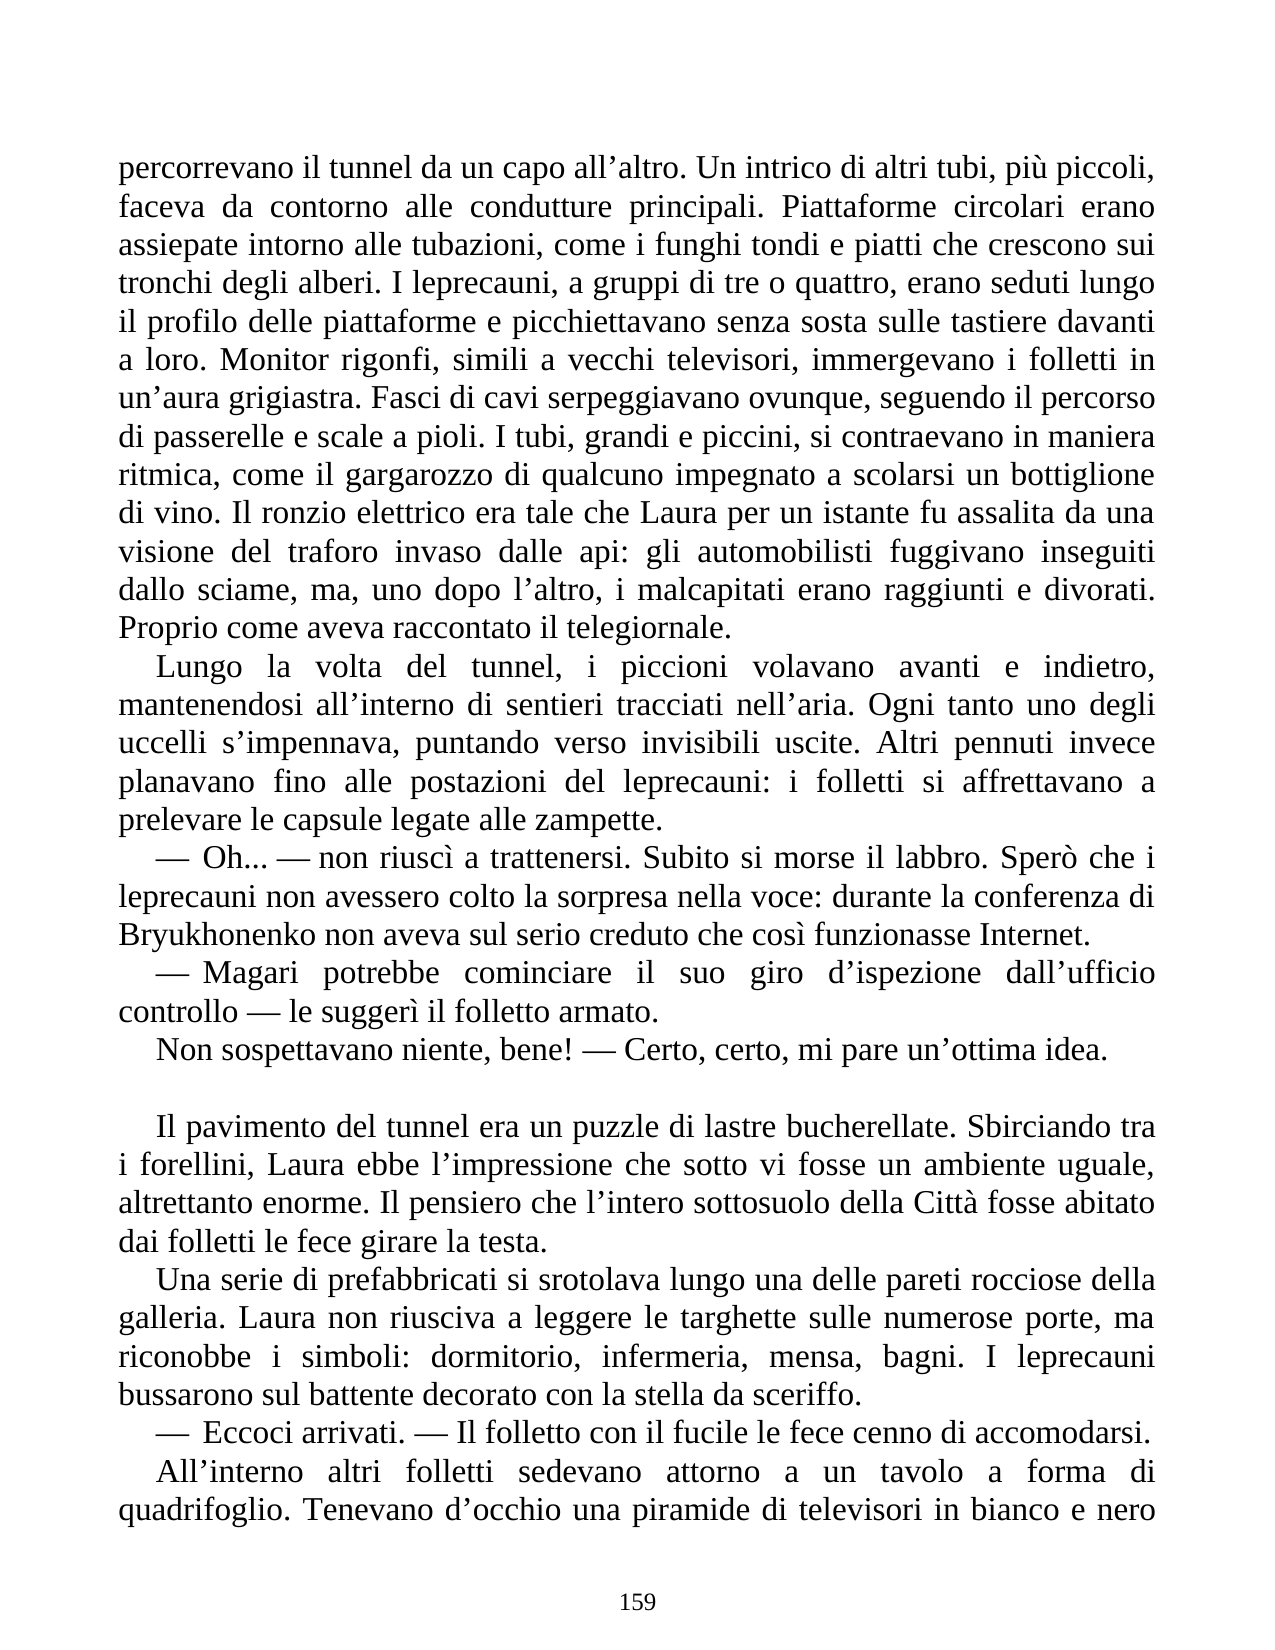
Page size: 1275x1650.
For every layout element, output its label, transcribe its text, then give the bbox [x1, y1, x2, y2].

text — Magari potrebbe cominciare il suo giro d’ispezione dall’ufficio controllo — le suggerì il folletto armato. [118, 953, 1157, 1029]
text — Eccoci arrivati. — Il folletto con il fucile le fece cenno di accomodarsi. [118, 1413, 1157, 1451]
text — Oh... — non riuscì a trattenersi. Subito si morse il labbro. Sperò che i leprecauni non avessero colto la sorpresa nella voce: durante la conferenza di Bryukhonenko non aveva sul serio creduto che così funzionasse Internet. [118, 838, 1157, 953]
text Lungo la volta del tunnel, i piccioni volavano avanti e indietro, mantenendosi all’interno di sentieri tracciati nell’aria. Ogni tanto uno degli uccelli s’impennava, puntando verso invisibili uscite. Altri pennuti invece planavano fino alle postazioni del leprecauni: i folletti si affrettavano a prelevare le capsule legate alle zampette. [118, 646, 1157, 838]
text percorrevano il tunnel da un capo all’altro. Un intrico di altri tubi, più piccoli, faceva da contorno alle condutture principali. Piattaforme circolari erano assiepate intorno alle tubazioni, come i funghi tondi e piatti che crescono sui tronchi degli alberi. I leprecauni, a gruppi di tre o quattro, erano seduti lungo il profilo delle piattaforme e picchiettavano senza sosta sulle tastiere davanti a loro. Monitor rigonfi, simili a vecchi televisori, immergevano i folletti in un’aura grigiastra. Fasci di cavi serpeggiavano ovunque, seguendo il percorso di passerelle e scale a pioli. I tubi, grandi e piccini, si contraevano in maniera ritmica, come il gargarozzo di qualcuno impegnato a scolarsi un bottiglione di vino. Il ronzio elettrico era tale che Laura per un istante fu assalita da una visione del traforo invaso dalle api: gli automobilisti fuggivano inseguiti dallo sciame, ma, uno dopo l’altro, i malcapitati erano raggiunti e divorati. Proprio come aveva raccontato il telegiornale. [118, 148, 1157, 646]
text Il pavimento del tunnel era un puzzle di lastre bucherellate. Sbirciando tra i forellini, Laura ebbe l’impressione che sotto vi fosse un ambiente uguale, altrettanto enorme. Il pensiero che l’intero sottosuolo della Città fosse abitato dai folletti le fece girare la testa. [118, 1106, 1157, 1259]
text Una serie di prefabbricati si srotolava lungo una delle pareti rocciose della galleria. Laura non riusciva a leggere le targhette sulle numerose porte, ma riconobbe i simboli: dormitorio, infermeria, mensa, bagni. I leprecauni bussarono sul battente decorato con la stella da sceriffo. [118, 1259, 1157, 1413]
text All’interno altri folletti sedevano attorno a un tavolo a forma di quadrifoglio. Tenevano d’occhio una piramide di televisori in bianco e nero [118, 1451, 1157, 1528]
text Non sospettavano niente, bene! — Certo, certo, mi pare un’ottima idea. [118, 1029, 1157, 1068]
